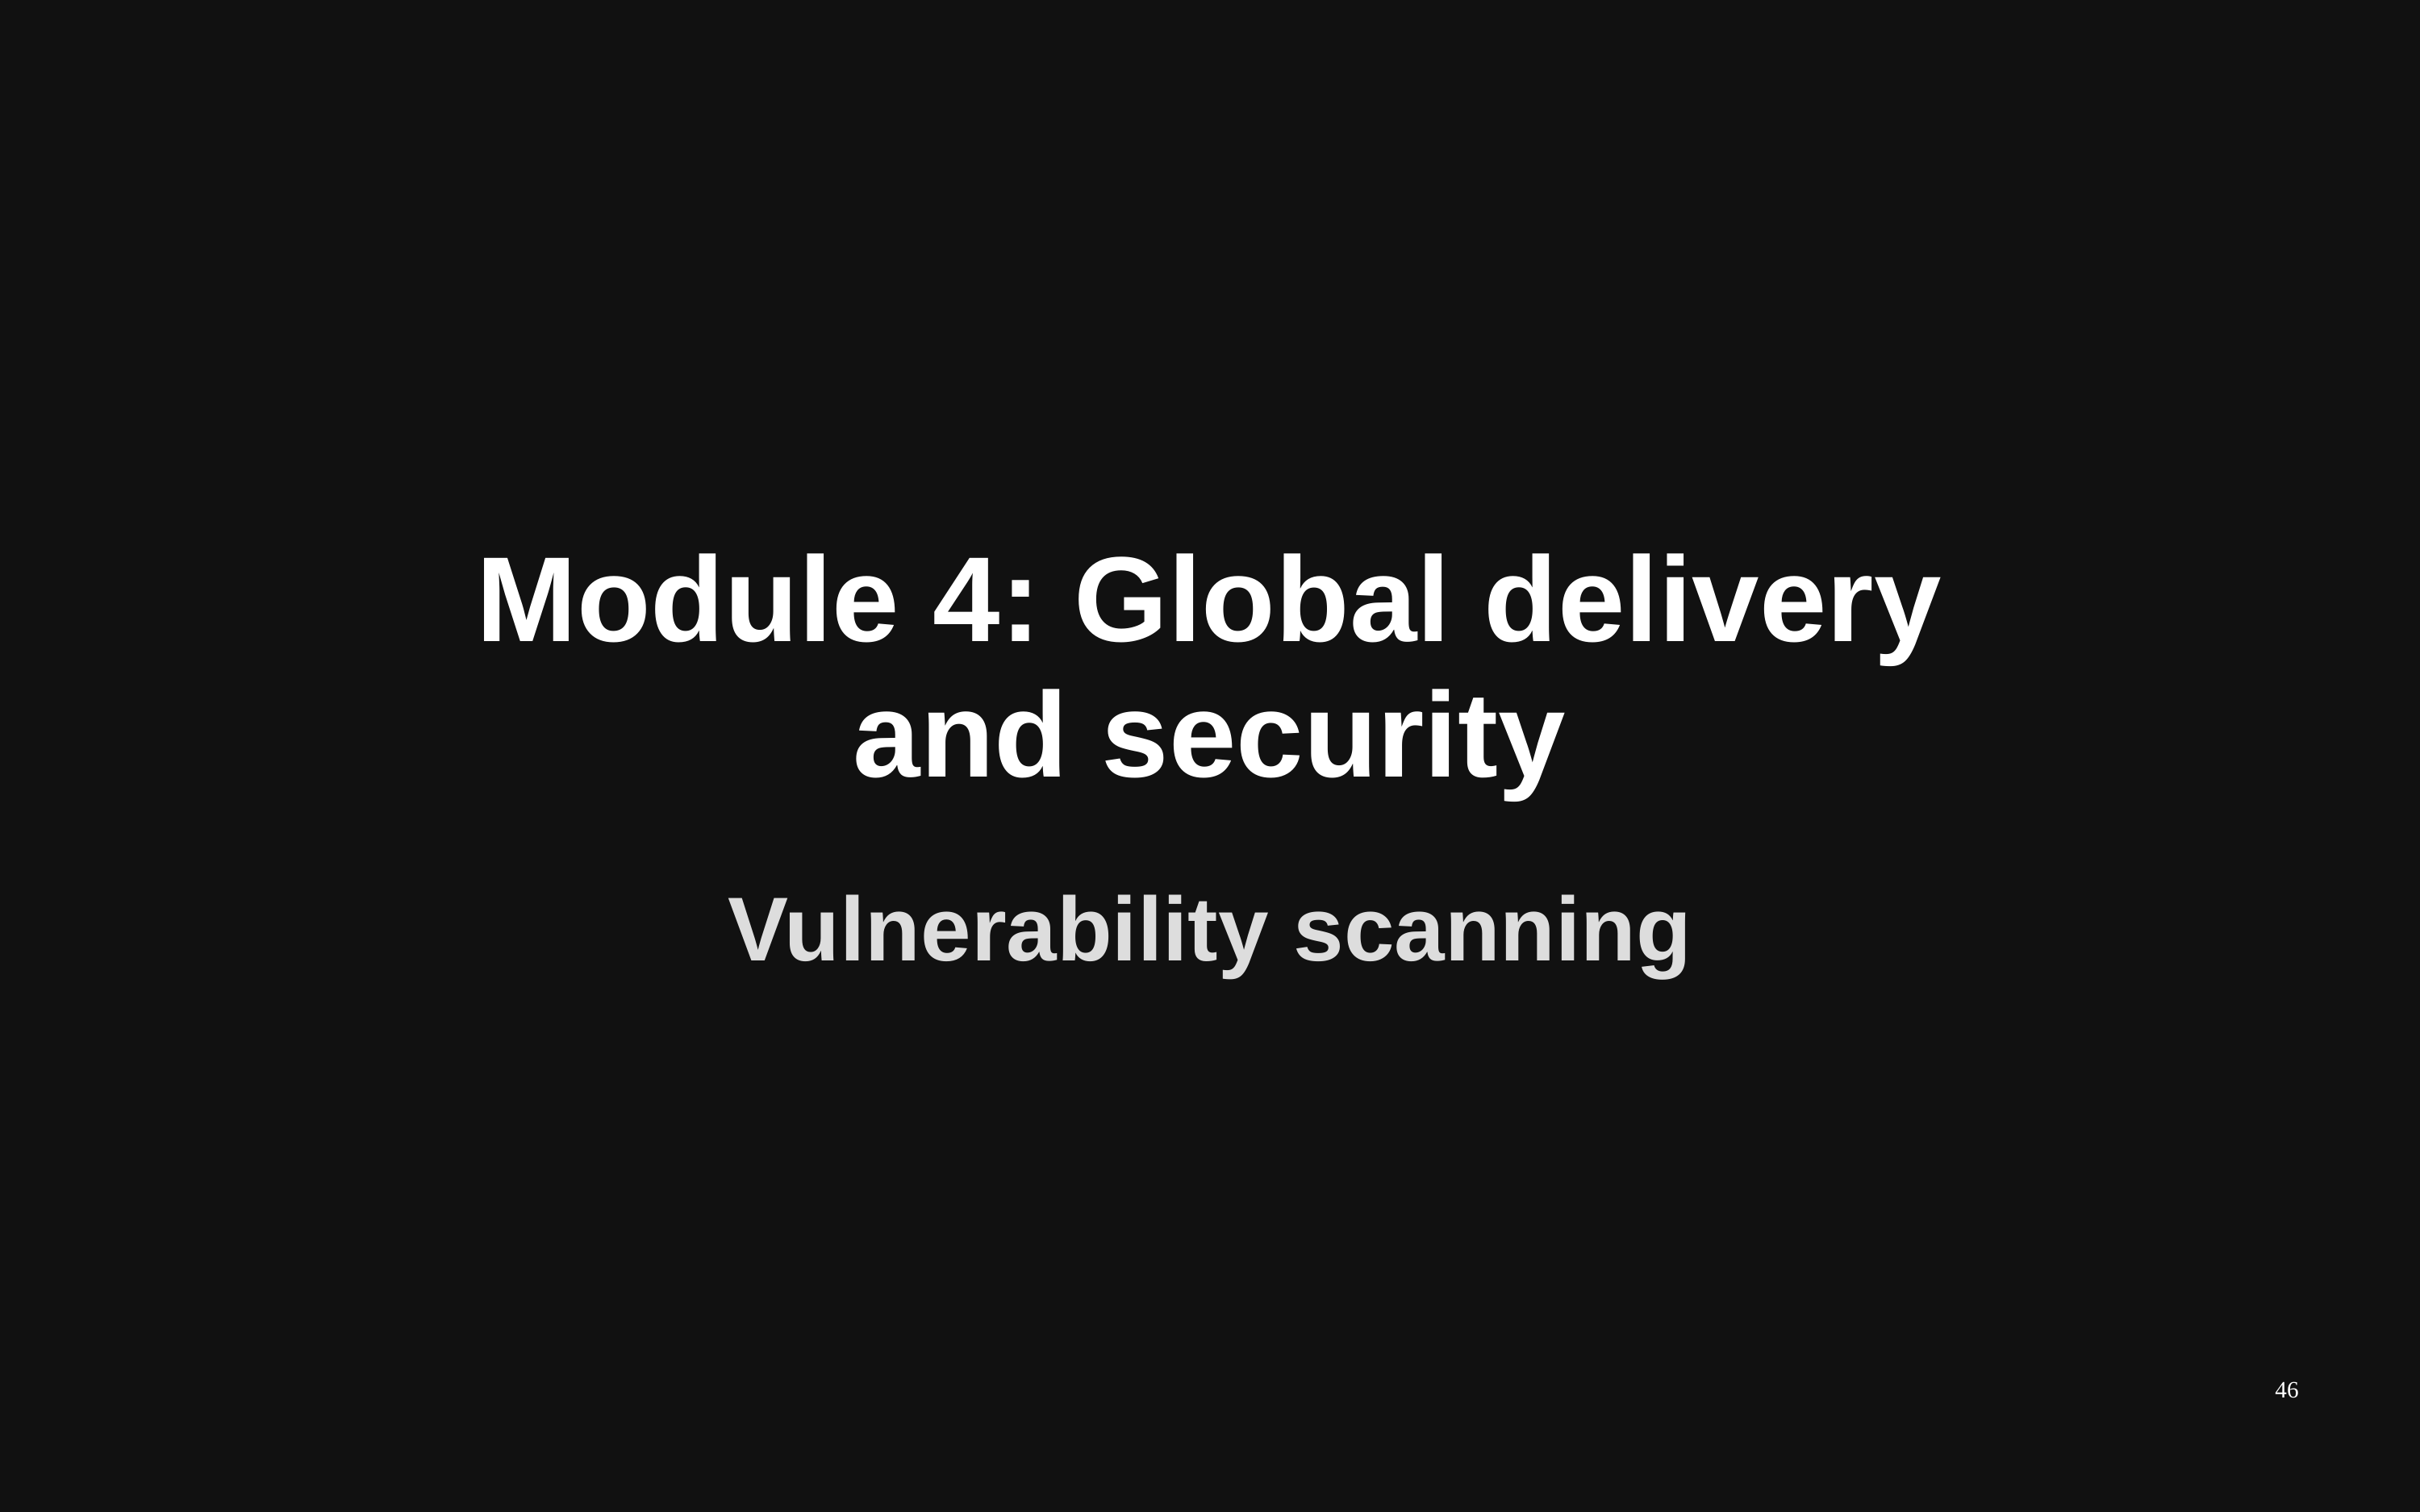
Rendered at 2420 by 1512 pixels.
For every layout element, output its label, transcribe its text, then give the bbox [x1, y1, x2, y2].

text_box Module 4: Global delivery and security [408, 526, 2012, 809]
text_box Vulnerability scanning [408, 873, 2012, 986]
